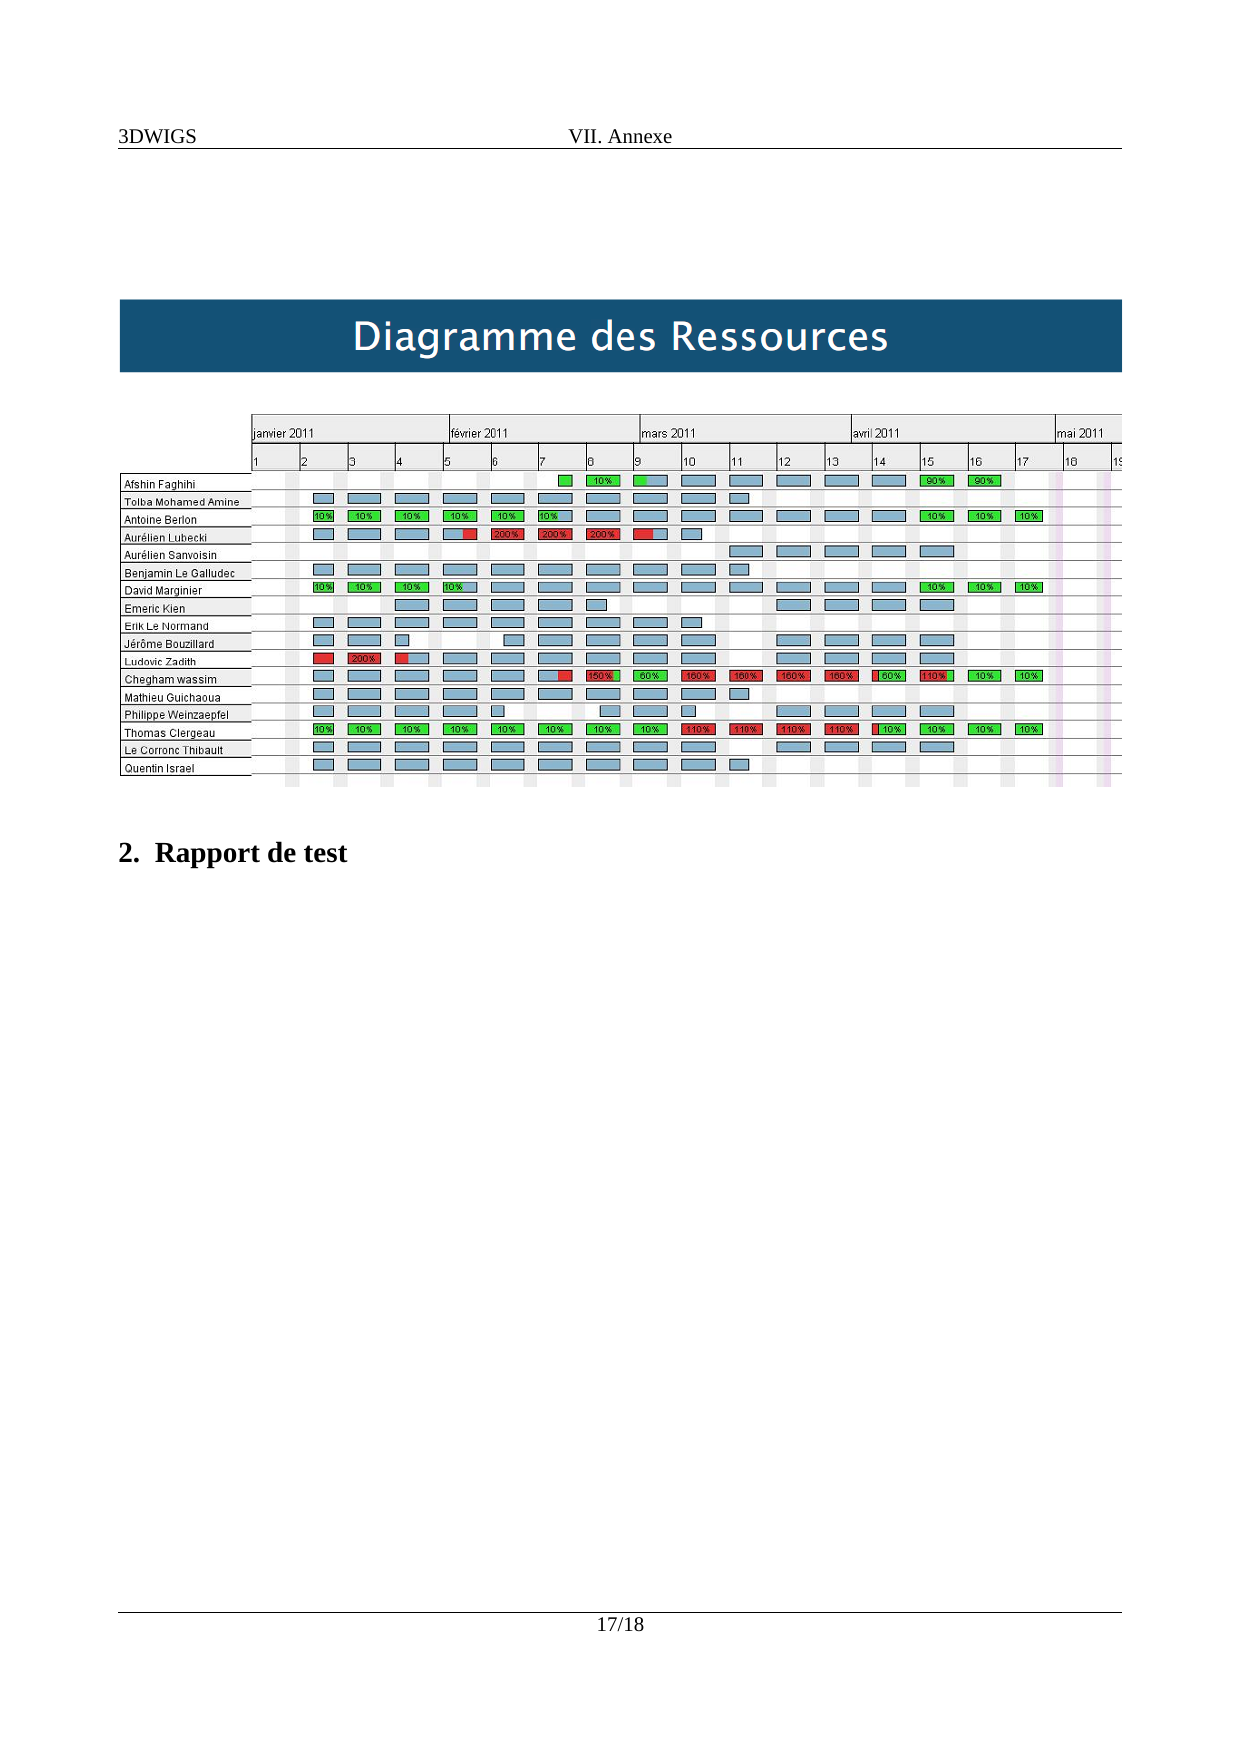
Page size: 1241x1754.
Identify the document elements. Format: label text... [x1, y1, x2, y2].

picture [118, 297, 1123, 787]
subtitle Rapport de test [118, 836, 1122, 869]
